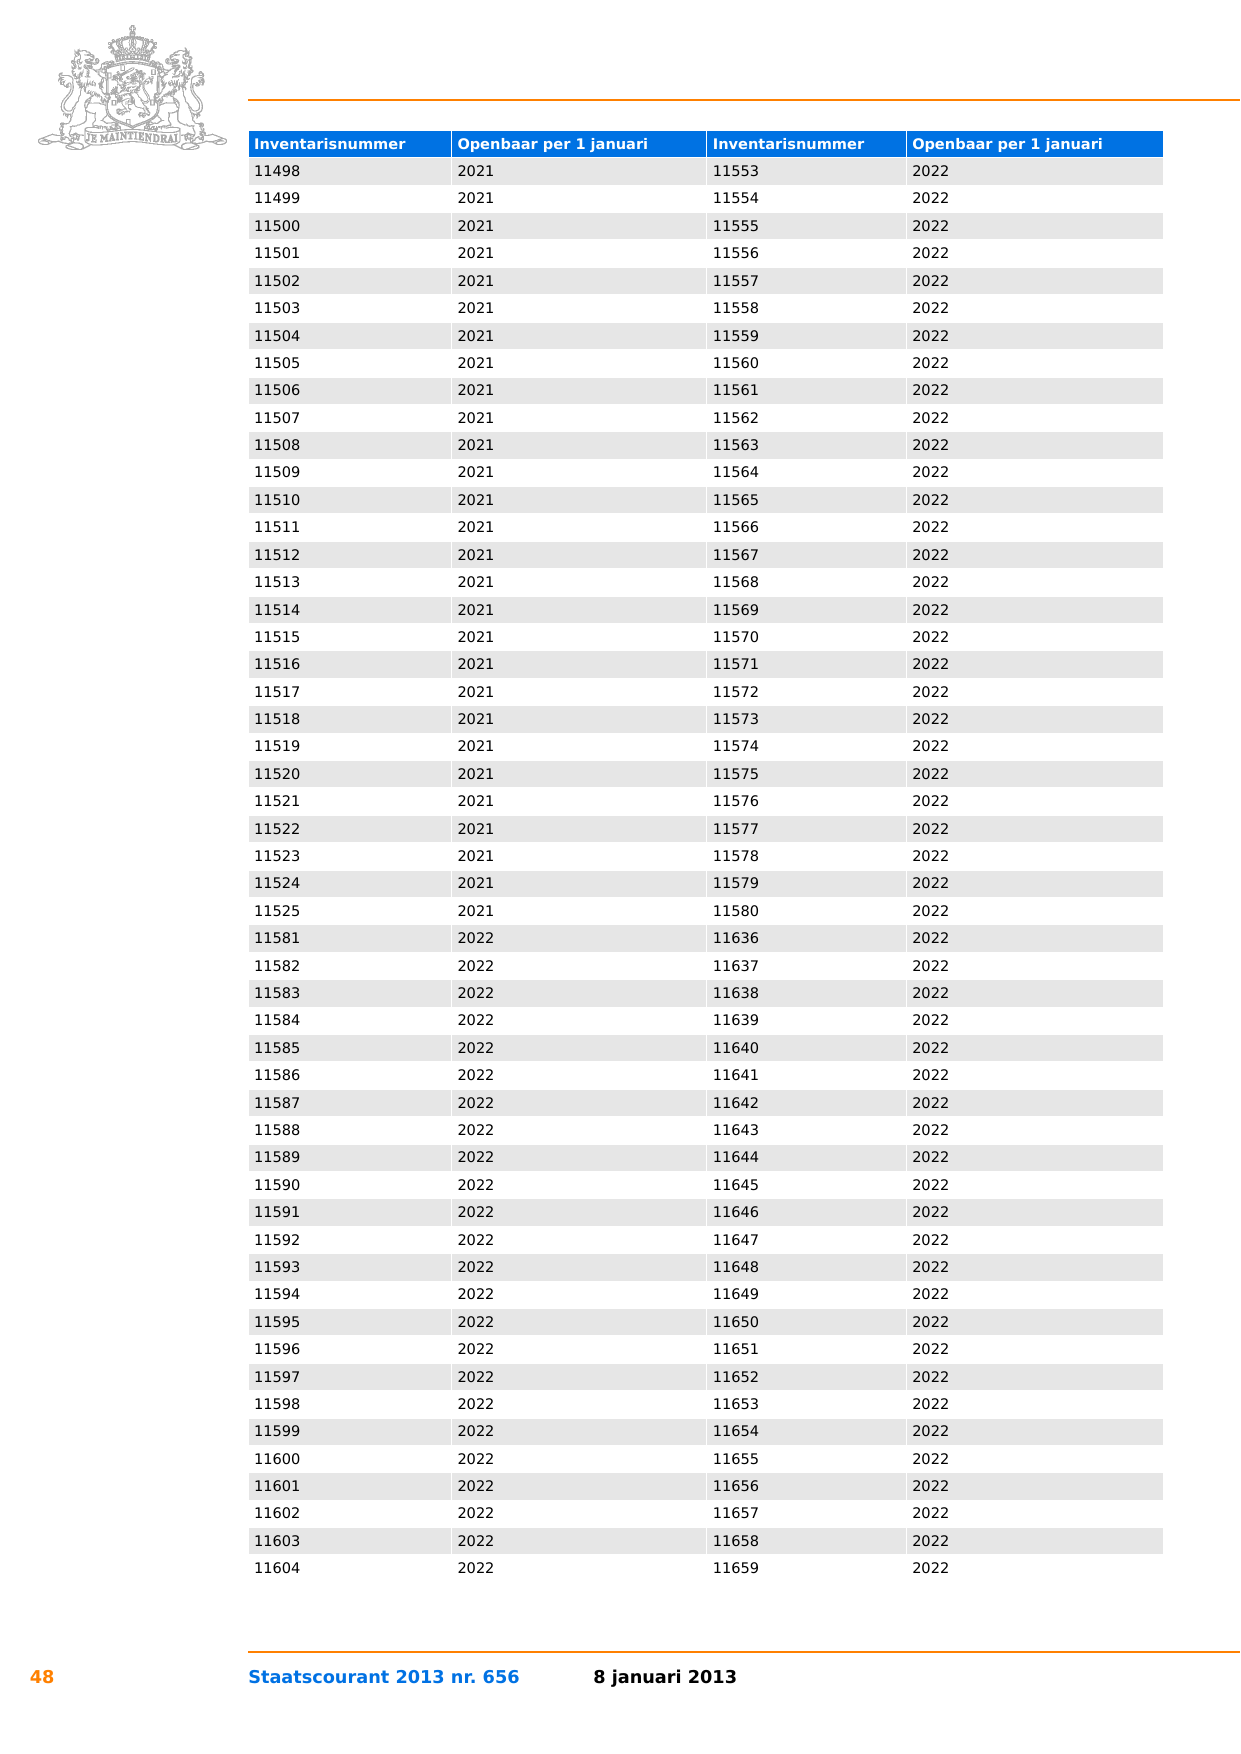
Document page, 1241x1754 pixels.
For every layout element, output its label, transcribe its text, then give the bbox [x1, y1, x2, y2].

table_cell 11509 [249, 460, 451, 486]
table_cell 2022 [907, 1090, 1163, 1116]
table_cell 2022 [907, 953, 1163, 979]
table_cell 2021 [452, 460, 706, 486]
table_cell 11580 [707, 898, 906, 924]
table_cell 11502 [249, 268, 451, 294]
table_cell 11595 [249, 1309, 451, 1335]
table_cell 11645 [707, 1172, 906, 1198]
table_cell 11498 [249, 158, 451, 185]
table_cell 11651 [707, 1336, 906, 1363]
table_cell 2022 [907, 1391, 1163, 1417]
table_cell 11525 [249, 898, 451, 924]
table_cell 2022 [452, 1528, 706, 1554]
table_cell 11508 [249, 432, 451, 459]
table_cell 2022 [452, 1035, 706, 1061]
table_cell 11499 [249, 186, 451, 212]
table_cell 2022 [452, 1556, 706, 1582]
table_cell 2022 [907, 1035, 1163, 1061]
table_cell 11506 [249, 378, 451, 404]
table_cell 2022 [452, 1309, 706, 1335]
table_cell 2022 [907, 1528, 1163, 1554]
table_cell 2022 [907, 268, 1163, 294]
table_cell 2022 [907, 980, 1163, 1007]
table_cell 11636 [707, 925, 906, 952]
table_cell 11590 [249, 1172, 451, 1198]
table_cell 2022 [907, 1254, 1163, 1281]
table_cell 11570 [707, 624, 906, 650]
table_cell 2022 [907, 1556, 1163, 1582]
table_cell 2022 [452, 1336, 706, 1363]
table_cell 2021 [452, 651, 706, 678]
table_cell 11577 [707, 816, 906, 842]
table_cell 2022 [907, 432, 1163, 459]
table_cell 2021 [452, 569, 706, 596]
table_cell 11500 [249, 213, 451, 239]
table_cell 11504 [249, 323, 451, 349]
table_cell 2022 [907, 158, 1163, 185]
table_cell 11568 [707, 569, 906, 596]
table_cell 11585 [249, 1035, 451, 1061]
table_cell 11594 [249, 1282, 451, 1308]
table_cell 11571 [707, 651, 906, 678]
table_cell 11516 [249, 651, 451, 678]
table_cell 2021 [452, 789, 706, 815]
table_cell 11658 [707, 1528, 906, 1554]
table_cell 11639 [707, 1008, 906, 1034]
table_cell 11641 [707, 1063, 906, 1089]
table_cell 2022 [907, 1446, 1163, 1472]
table_cell 2021 [452, 679, 706, 705]
table_cell 2022 [452, 1446, 706, 1472]
table_cell 11573 [707, 706, 906, 733]
table_cell 11562 [707, 405, 906, 431]
table_cell 11599 [249, 1419, 451, 1445]
table_cell 2021 [452, 515, 706, 541]
table_cell 11501 [249, 241, 451, 267]
table_cell 11643 [707, 1117, 906, 1143]
table_cell 11648 [707, 1254, 906, 1281]
table_cell 11524 [249, 871, 451, 897]
table_cell 2021 [452, 186, 706, 212]
table_cell 2022 [907, 651, 1163, 678]
table_cell 11567 [707, 542, 906, 568]
table_cell 11646 [707, 1199, 906, 1226]
table_header Inventarisnummer [707, 131, 906, 157]
table_cell 2022 [452, 1117, 706, 1143]
table_cell 2022 [907, 405, 1163, 431]
table_cell 11601 [249, 1473, 451, 1500]
table_cell 2021 [452, 597, 706, 623]
table_cell 2021 [452, 871, 706, 897]
table_cell 2021 [452, 405, 706, 431]
table_cell 2022 [907, 1419, 1163, 1445]
table_cell 11579 [707, 871, 906, 897]
table_cell 2021 [452, 706, 706, 733]
table_cell 2022 [452, 1254, 706, 1281]
table_cell 11569 [707, 597, 906, 623]
table_cell 2022 [907, 323, 1163, 349]
table_cell 2022 [907, 1199, 1163, 1226]
table_cell 2022 [907, 679, 1163, 705]
table_cell 2022 [907, 1117, 1163, 1143]
table_cell 11604 [249, 1556, 451, 1582]
table_cell 2022 [452, 1063, 706, 1089]
table_cell 2021 [452, 295, 706, 322]
table_cell 11586 [249, 1063, 451, 1089]
table_cell 11578 [707, 843, 906, 869]
table_cell 11592 [249, 1227, 451, 1253]
table_cell 11603 [249, 1528, 451, 1554]
table_cell 11560 [707, 350, 906, 376]
table_cell 2022 [452, 1090, 706, 1116]
table_cell 2022 [452, 1172, 706, 1198]
table_cell 11647 [707, 1227, 906, 1253]
table_cell 11559 [707, 323, 906, 349]
table_cell 2021 [452, 158, 706, 185]
table_cell 2021 [452, 323, 706, 349]
table_cell 2021 [452, 268, 706, 294]
table_cell 11574 [707, 734, 906, 760]
table_cell 11637 [707, 953, 906, 979]
table_cell 11654 [707, 1419, 906, 1445]
table_cell 2022 [452, 1364, 706, 1390]
table_cell 11656 [707, 1473, 906, 1500]
table_cell 11588 [249, 1117, 451, 1143]
table_cell 2022 [907, 898, 1163, 924]
table_cell 11553 [707, 158, 906, 185]
table_cell 11561 [707, 378, 906, 404]
table_cell 2022 [907, 350, 1163, 376]
table_cell 2022 [907, 1282, 1163, 1308]
table_cell 2022 [452, 953, 706, 979]
table_cell 2022 [907, 1063, 1163, 1089]
table_cell 2022 [907, 1364, 1163, 1390]
table_cell 2022 [452, 1501, 706, 1527]
table_cell 11566 [707, 515, 906, 541]
table_cell 11602 [249, 1501, 451, 1527]
table_cell 2022 [452, 1391, 706, 1417]
table_cell 11522 [249, 816, 451, 842]
table_cell 2022 [907, 186, 1163, 212]
table_cell 11554 [707, 186, 906, 212]
table_cell 11642 [707, 1090, 906, 1116]
table_cell 11565 [707, 487, 906, 513]
table_cell 2022 [907, 378, 1163, 404]
table_cell 2021 [452, 542, 706, 568]
table_cell 11557 [707, 268, 906, 294]
table_cell 11659 [707, 1556, 906, 1582]
table_cell 2021 [452, 624, 706, 650]
table_cell 11503 [249, 295, 451, 322]
table_cell 11507 [249, 405, 451, 431]
table_cell 2022 [907, 1145, 1163, 1171]
table_cell 2022 [907, 460, 1163, 486]
table_cell 2021 [452, 213, 706, 239]
table_cell 11583 [249, 980, 451, 1007]
table_cell 11582 [249, 953, 451, 979]
table_cell 11518 [249, 706, 451, 733]
table_cell 2021 [452, 898, 706, 924]
table_cell 11558 [707, 295, 906, 322]
table_cell 2022 [907, 487, 1163, 513]
table_cell 11591 [249, 1199, 451, 1226]
table_cell 11600 [249, 1446, 451, 1472]
table_cell 11598 [249, 1391, 451, 1417]
table_cell 2022 [907, 1309, 1163, 1335]
table_cell 11593 [249, 1254, 451, 1281]
picture [38, 25, 227, 150]
table_cell 2022 [907, 871, 1163, 897]
table_cell 11564 [707, 460, 906, 486]
table_cell 2022 [452, 1282, 706, 1308]
table_cell 2022 [907, 1336, 1163, 1363]
table_cell 11589 [249, 1145, 451, 1171]
table_header Openbaar per 1 januari [907, 131, 1163, 157]
table_cell 2022 [907, 624, 1163, 650]
table_cell 2021 [452, 487, 706, 513]
table_cell 11517 [249, 679, 451, 705]
table_cell 11650 [707, 1309, 906, 1335]
table_cell 11512 [249, 542, 451, 568]
table_cell 11555 [707, 213, 906, 239]
table_cell 11563 [707, 432, 906, 459]
table_header Inventarisnummer [249, 131, 451, 157]
table_cell 11523 [249, 843, 451, 869]
table_cell 11515 [249, 624, 451, 650]
table_cell 2022 [907, 925, 1163, 952]
table_header Openbaar per 1 januari [452, 131, 706, 157]
table_cell 2022 [452, 1199, 706, 1226]
table_cell 2021 [452, 734, 706, 760]
table_cell 2022 [907, 843, 1163, 869]
table_cell 2022 [452, 980, 706, 1007]
table_cell 11640 [707, 1035, 906, 1061]
table_cell 2022 [452, 1419, 706, 1445]
table_cell 2021 [452, 432, 706, 459]
table_cell 2022 [907, 597, 1163, 623]
table_cell 11653 [707, 1391, 906, 1417]
table_cell 2021 [452, 761, 706, 787]
table_cell 2022 [907, 241, 1163, 267]
table_cell 2021 [452, 378, 706, 404]
table_cell 11556 [707, 241, 906, 267]
table_cell 11597 [249, 1364, 451, 1390]
table_cell 11644 [707, 1145, 906, 1171]
table_cell 2022 [907, 295, 1163, 322]
table_cell 11520 [249, 761, 451, 787]
table_cell 2021 [452, 350, 706, 376]
table_cell 11655 [707, 1446, 906, 1472]
table_cell 11576 [707, 789, 906, 815]
table_cell 2022 [907, 515, 1163, 541]
table_cell 2021 [452, 843, 706, 869]
table_cell 11649 [707, 1282, 906, 1308]
table_cell 11657 [707, 1501, 906, 1527]
table_cell 11510 [249, 487, 451, 513]
table_cell 11584 [249, 1008, 451, 1034]
table_cell 2022 [907, 816, 1163, 842]
table_cell 2021 [452, 241, 706, 267]
table_cell 11519 [249, 734, 451, 760]
table_cell 11638 [707, 980, 906, 1007]
table_cell 2022 [452, 1473, 706, 1500]
table_cell 2022 [452, 1227, 706, 1253]
table_cell 2022 [907, 1473, 1163, 1500]
table_cell 2022 [907, 1501, 1163, 1527]
table_cell 11513 [249, 569, 451, 596]
table_cell 11596 [249, 1336, 451, 1363]
table_cell 11521 [249, 789, 451, 815]
table_cell 2022 [907, 1008, 1163, 1034]
table_cell 11587 [249, 1090, 451, 1116]
table_cell 2022 [907, 706, 1163, 733]
table_cell 2022 [907, 761, 1163, 787]
table_cell 2022 [907, 789, 1163, 815]
table_cell 2022 [907, 213, 1163, 239]
table_cell 11572 [707, 679, 906, 705]
table_cell 2022 [907, 569, 1163, 596]
table_cell 2022 [452, 1145, 706, 1171]
table_cell 11514 [249, 597, 451, 623]
table_cell 2021 [452, 816, 706, 842]
table_cell 11575 [707, 761, 906, 787]
table_cell 11581 [249, 925, 451, 952]
table_cell 2022 [452, 925, 706, 952]
table_cell 2022 [907, 1227, 1163, 1253]
table_cell 2022 [907, 1172, 1163, 1198]
table_cell 2022 [907, 734, 1163, 760]
table_cell 11511 [249, 515, 451, 541]
table_cell 11652 [707, 1364, 906, 1390]
table_cell 2022 [452, 1008, 706, 1034]
table_cell 2022 [907, 542, 1163, 568]
table_cell 11505 [249, 350, 451, 376]
